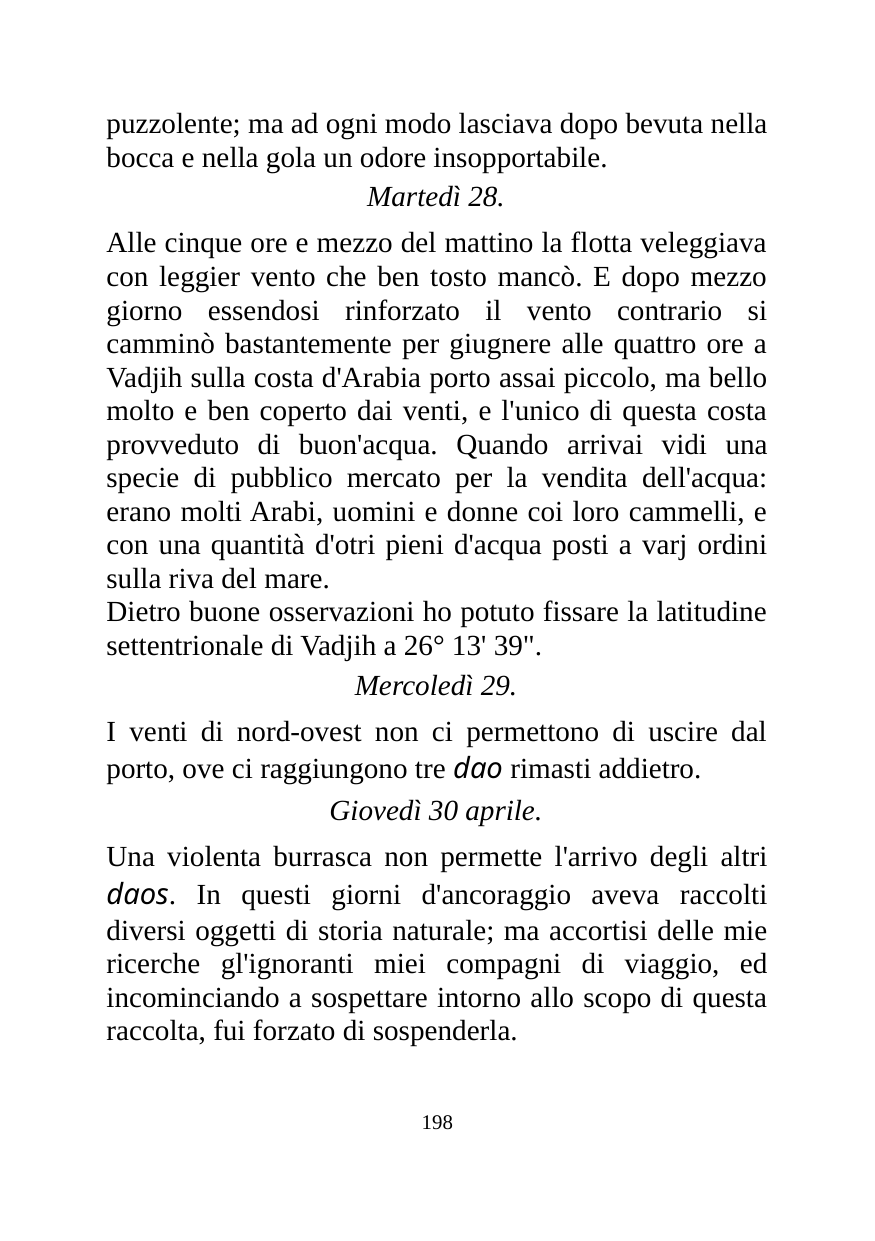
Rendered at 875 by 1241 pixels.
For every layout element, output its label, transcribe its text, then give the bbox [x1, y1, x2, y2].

subtitle Mercoledì 29. [106, 668, 768, 701]
text Dietro buone osservazioni ho potuto fissare la latitudine settentrionale di Vadjih a 26° 13' 39". [106, 594, 768, 662]
text puzzolente; ma ad ogni modo lasciava dopo bevuta nella bocca e nella gola un odore insopportabile. [106, 106, 768, 173]
subtitle Giovedì 30 aprile. [106, 793, 768, 827]
text I venti di nord-ovest non ci permettono di uscire dal porto, ove ci raggiungono tre dao rimasti addietro. [106, 714, 768, 787]
subtitle Martedì 28. [106, 179, 768, 213]
text Alle cinque ore e mezzo del mattino la flotta veleggiava con leggier vento che ben tosto mancò. E dopo mezzo giorno essendosi rinforzato il vento contrario si camminò bastantemente per giugnere alle quattro ore a Vadjih sulla costa d'Arabia porto assai piccolo, ma bello molto e ben coperto dai venti, e l'unico di questa costa provveduto di buon'acqua. Quando arrivai vidi una specie di pubblico mercato per la vendita dell'acqua: erano molti Arabi, uomini e donne coi loro cammelli, e con una quantità d'otri pieni d'acqua posti a varj ordini sulla riva del mare. [106, 226, 768, 594]
text Una violenta burrasca non permette l'arrivo degli altri daos. In questi giorni d'ancoraggio aveva raccolti diversi oggetti di storia naturale; ma accortisi delle mie ricerche gl'ignoranti miei compagni di viaggio, ed incominciando a sospettare intorno allo scopo di questa raccolta, fui forzato di sospenderla. [106, 839, 768, 1047]
